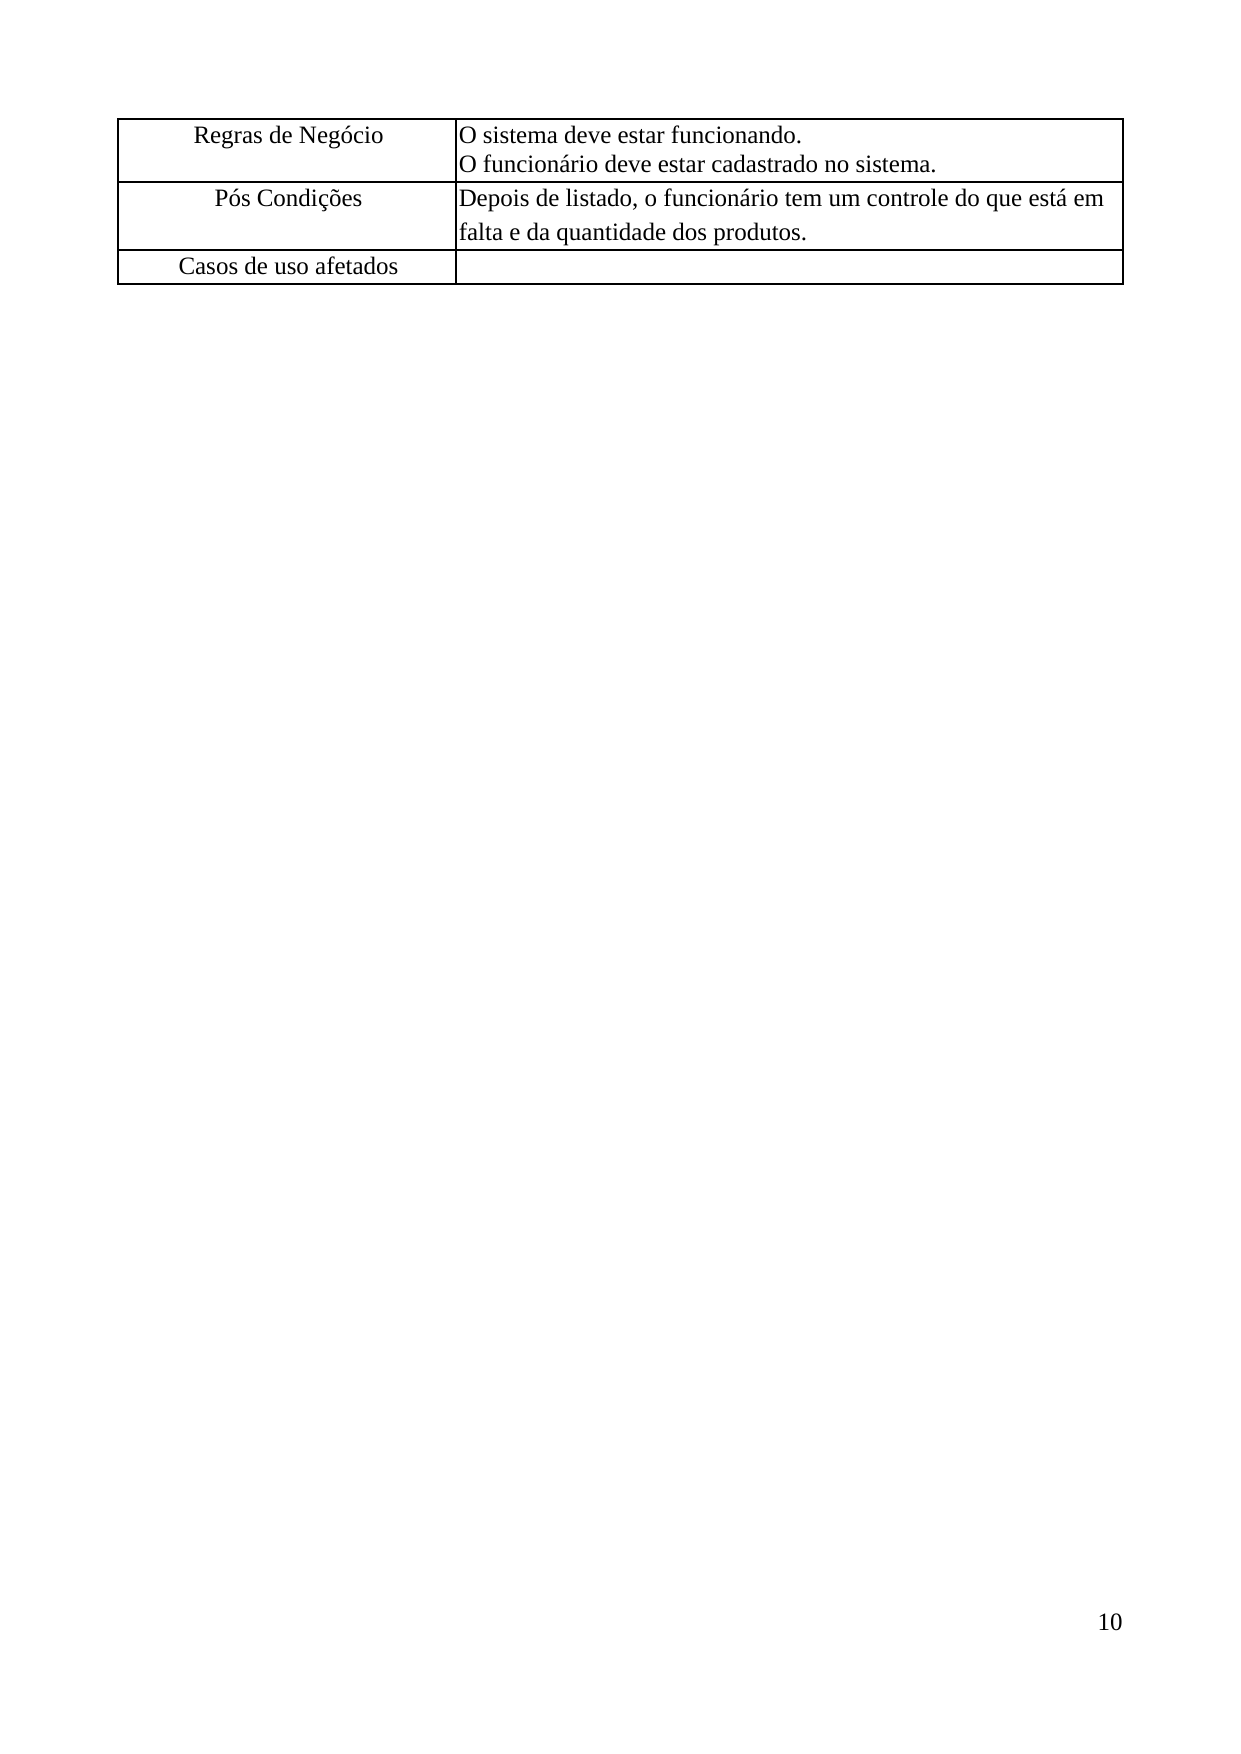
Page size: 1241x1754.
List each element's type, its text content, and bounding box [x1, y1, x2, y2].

table_cell Depois de listado, o funcionário tem um controle do que está em falta e da quantidade dos produtos. [457, 183, 1122, 249]
table_cell Pós Condições [119, 183, 455, 249]
table_cell Casos de uso afetados [119, 251, 455, 283]
table_cell O sistema deve estar funcionando. O funcionário deve estar cadastrado no sistema. [457, 120, 1122, 181]
table_cell Regras de Negócio [119, 120, 455, 181]
table_cell [457, 251, 1122, 283]
